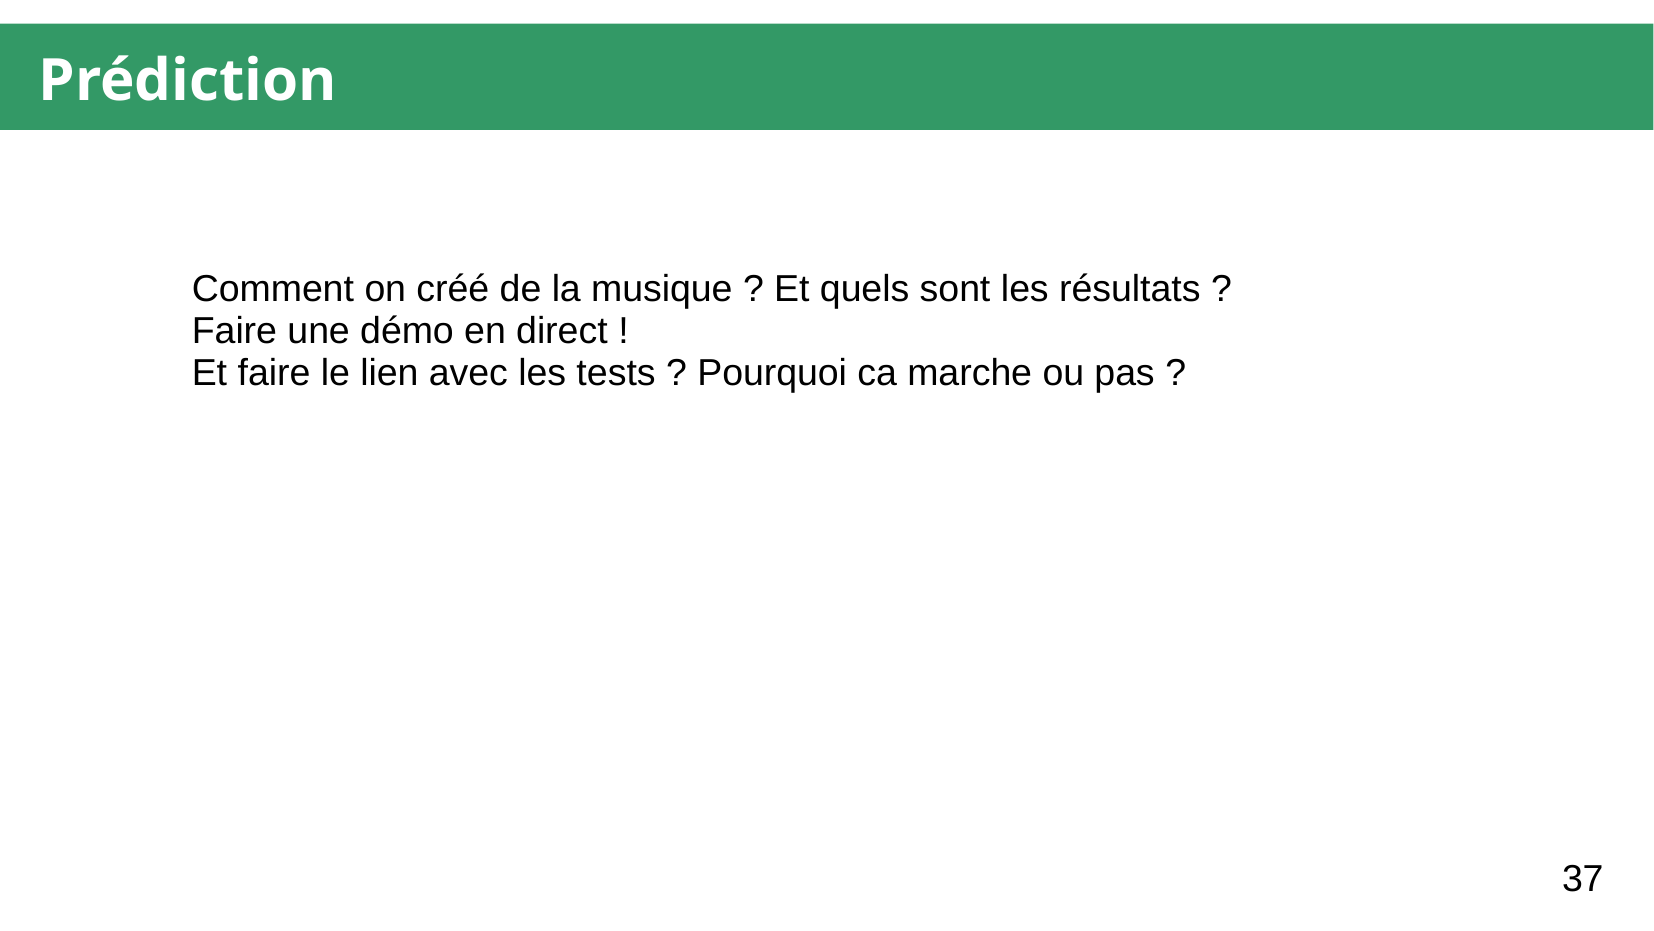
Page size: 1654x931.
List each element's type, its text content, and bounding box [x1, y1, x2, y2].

title Prédiction [0, 35, 1312, 119]
text_box [0, 23, 1654, 130]
text_box [1547, 850, 1654, 921]
text_box Comment on créé de la musique ? Et quels sont les résultats ? Faire une démo en direct ! Et faire le lien avec les tests ? Pourquoi ca marche ou pas ? [177, 260, 1406, 401]
